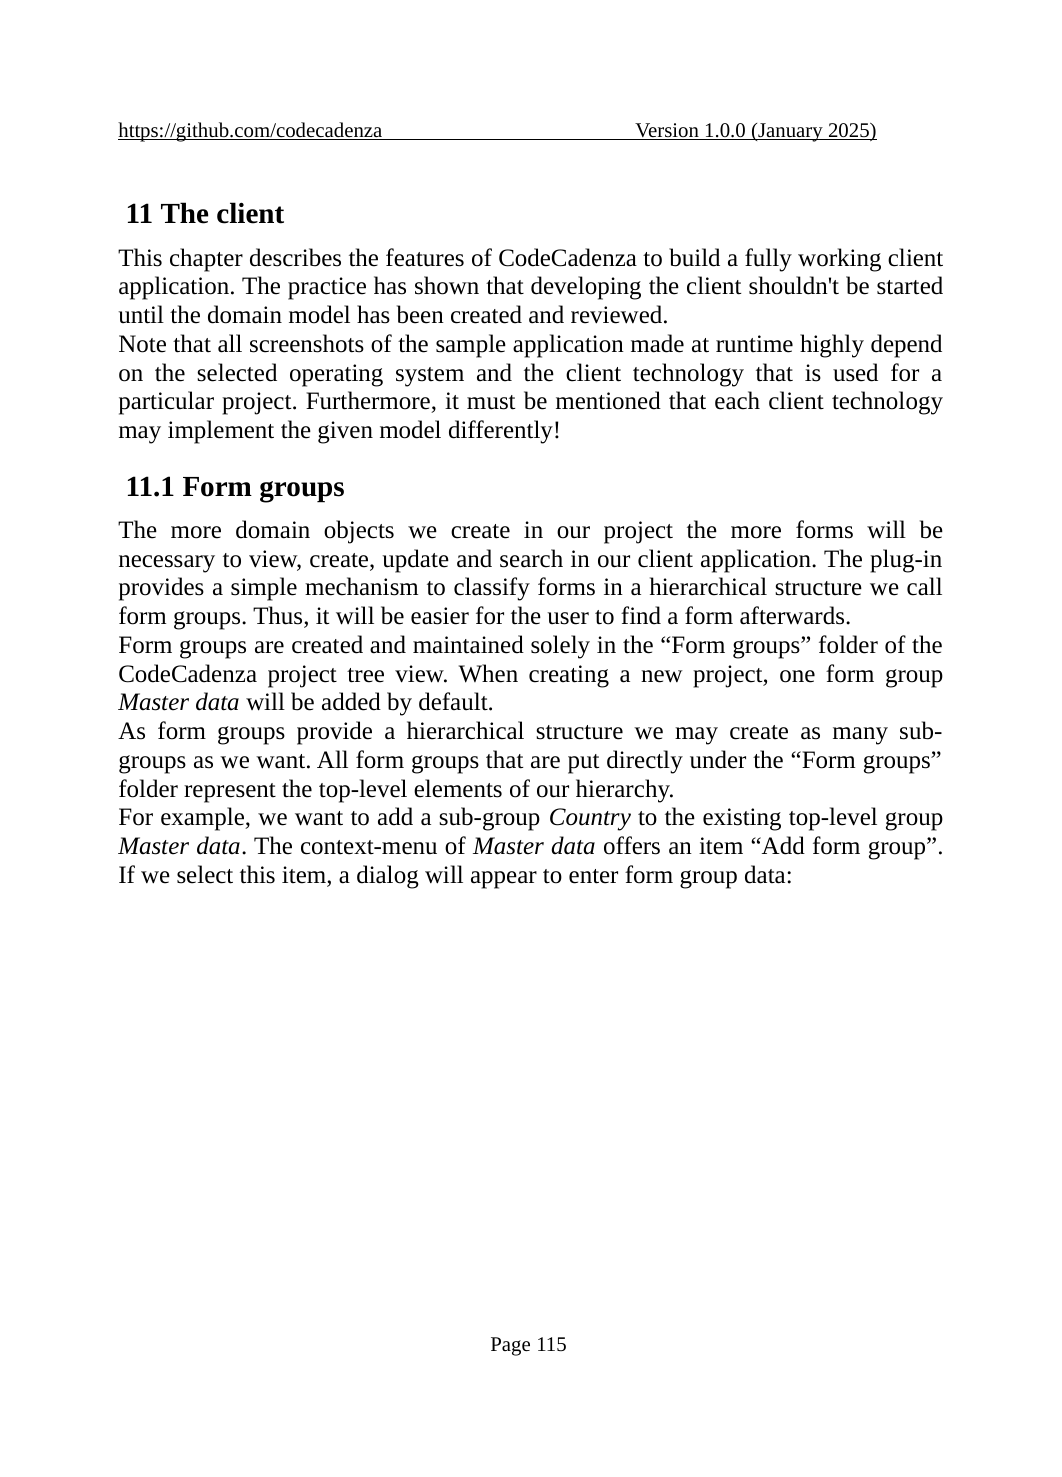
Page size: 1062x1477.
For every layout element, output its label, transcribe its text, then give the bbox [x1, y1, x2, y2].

text For example, we want to add a sub-group Country to the existing top-level group Master data. The context-menu of Master data offers an item “Add form group”. If we select this item, a dialog will appear to enter form group data: [118, 802, 944, 889]
text Form groups are created and maintained solely in the “Form groups” folder of the CodeCadenza project tree view. When creating a new project, one form group Master data will be added by default. [118, 630, 944, 716]
text This chapter describes the features of CodeCadenza to build a fully working client application. The practice has shown that developing the client shouldn't be started until the domain model has been created and reviewed. [118, 243, 944, 329]
subtitle Form groups [118, 469, 944, 502]
text The more domain objects we create in our project the more forms will be necessary to view, create, update and search in our client application. The plug-in provides a simple mechanism to classify forms in a hierarchical structure we call form groups. Thus, it will be easier for the user to find a form afterwards. [118, 515, 944, 630]
text Note that all screenshots of the sample application made at runtime highly depend on the selected operating system and the client technology that is used for a particular project. Furthermore, it must be mentioned that each client technology may implement the given model differently! [118, 329, 944, 444]
subtitle The client [118, 197, 944, 230]
text As form groups provide a hierarchical structure we may create as many sub-groups as we want. All form groups that are put directly under the “Form groups” folder represent the top-level elements of our hierarchy. [118, 716, 944, 802]
